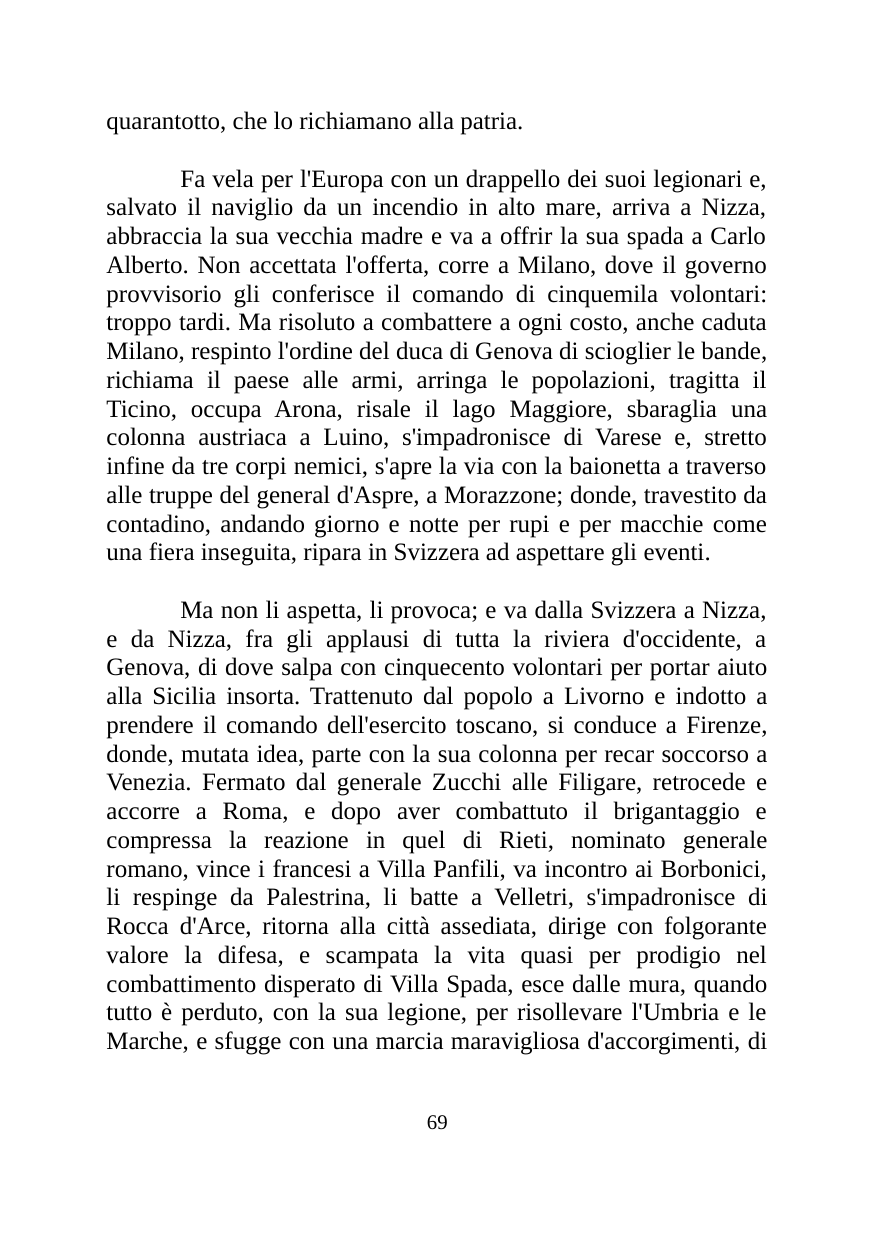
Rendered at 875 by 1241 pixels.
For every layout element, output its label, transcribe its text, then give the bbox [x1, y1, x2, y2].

text Fa vela per l'Europa con un drappello dei suoi legionari e, salvato il naviglio da un incendio in alto mare, arriva a Nizza, abbraccia la sua vecchia madre e va a offrir la sua spada a Carlo Alberto. Non accettata l'offerta, corre a Milano, dove il governo provvisorio gli conferisce il comando di cinquemila volontari: troppo tardi. Ma risoluto a combattere a ogni costo, anche caduta Milano, respinto l'ordine del duca di Genova di scioglier le bande, richiama il paese alle armi, arringa le popolazioni, tragitta il Ticino, occupa Arona, risale il lago Maggiore, sbaraglia una colonna austriaca a Luino, s'impadronisce di Varese e, stretto infine da tre corpi nemici, s'apre la via con la baionetta a traverso alle truppe del general d'Aspre, a Morazzone; donde, travestito da contadino, andando giorno e notte per rupi e per macchie come una fiera inseguita, ripara in Svizzera ad aspettare gli eventi. [106, 164, 768, 566]
text Ma non li aspetta, li provoca; e va dalla Svizzera a Nizza, e da Nizza, fra gli applausi di tutta la riviera d'occidente, a Genova, di dove salpa con cinquecento volontari per portar aiuto alla Sicilia insorta. Trattenuto dal popolo a Livorno e indotto a prendere il comando dell'esercito toscano, si conduce a Firenze, donde, mutata idea, parte con la sua colonna per recar soccorso a Venezia. Fermato dal generale Zucchi alle Filigare, retrocede e accorre a Roma, e dopo aver combattuto il brigantaggio e compressa la reazione in quel di Rieti, nominato generale romano, vince i francesi a Villa Panfili, va incontro ai Borbonici, li respinge da Palestrina, li batte a Velletri, s'impadronisce di Rocca d'Arce, ritorna alla città assediata, dirige con folgorante valore la difesa, e scampata la vita quasi per prodigio nel combattimento disperato di Villa Spada, esce dalle mura, quando tutto è perduto, con la sua legione, per risollevare l'Umbria e le Marche, e sfugge con una marcia maravigliosa d'accorgimenti, di [106, 595, 768, 1055]
text quarantotto, che lo richiamano alla patria. [106, 106, 768, 135]
